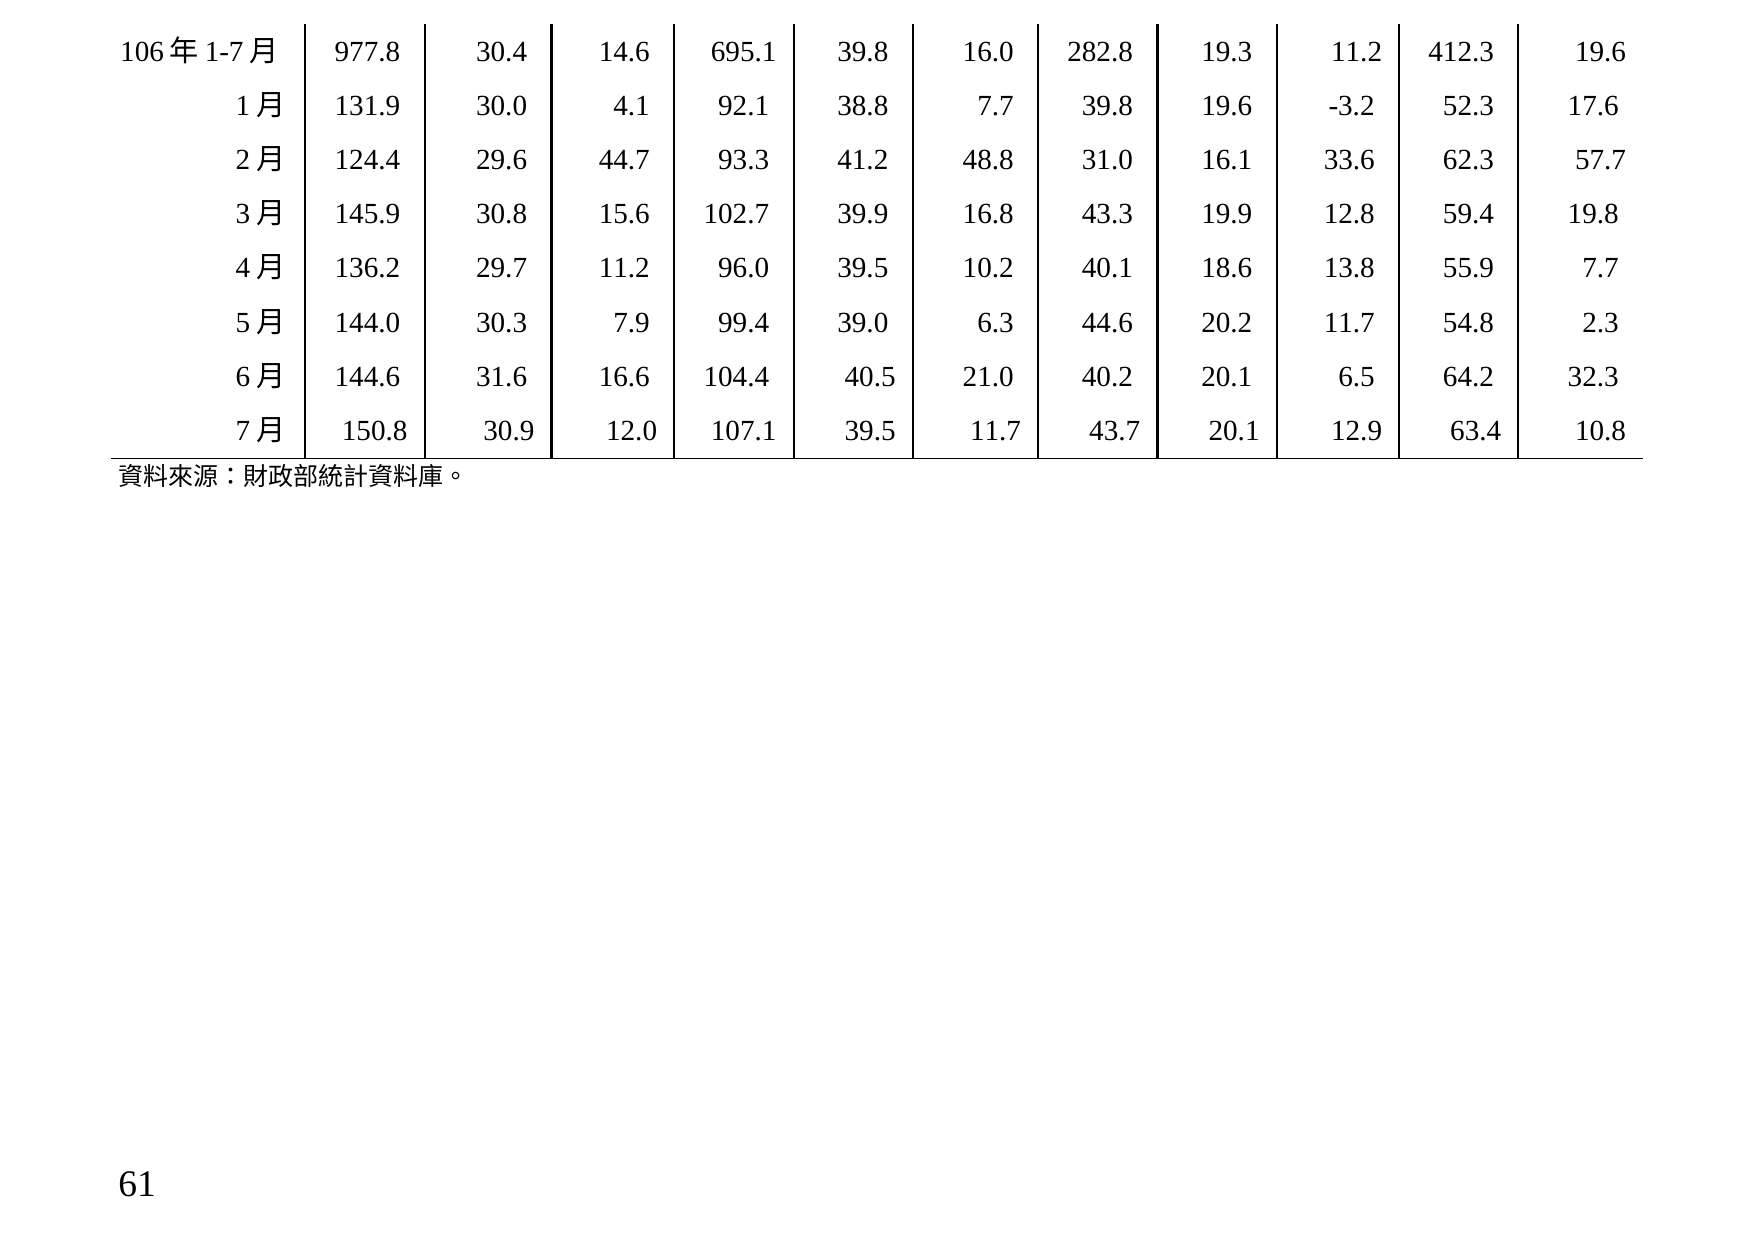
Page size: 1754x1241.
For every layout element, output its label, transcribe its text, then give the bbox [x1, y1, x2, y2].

table_cell 20.1 [1159, 403, 1276, 457]
table_cell 30.9 [426, 403, 550, 457]
table_cell 96.0 [675, 241, 793, 295]
table_cell 31.0 [1039, 133, 1156, 187]
table_cell 63.4 [1400, 403, 1517, 457]
table_cell 695.1 [675, 24, 793, 78]
table_cell 10.2 [914, 241, 1037, 295]
table_cell 40.1 [1039, 241, 1156, 295]
table_cell 38.8 [795, 78, 912, 132]
table_cell 16.1 [1159, 133, 1276, 187]
table_cell 18.6 [1159, 241, 1276, 295]
table_cell -3.2 [1278, 78, 1398, 132]
table_cell 30.3 [426, 295, 550, 349]
table_cell 20.1 [1159, 349, 1276, 403]
table_cell 11.7 [914, 403, 1037, 457]
table_cell 99.4 [675, 295, 793, 349]
table_cell 136.2 [306, 241, 424, 295]
table_cell 16.8 [914, 187, 1037, 241]
table_cell 282.8 [1039, 24, 1156, 78]
table_cell 16.0 [914, 24, 1037, 78]
table_cell 64.2 [1400, 349, 1517, 403]
table_cell 102.7 [675, 187, 793, 241]
table_cell 92.1 [675, 78, 793, 132]
table_cell 48.8 [914, 133, 1037, 187]
table_cell 12.9 [1278, 403, 1398, 457]
table_cell 977.8 [306, 24, 424, 78]
table_cell 93.3 [675, 133, 793, 187]
table_cell 30.8 [426, 187, 550, 241]
table_cell 7.7 [1519, 241, 1643, 295]
table_cell 19.9 [1159, 187, 1276, 241]
table_cell 412.3 [1400, 24, 1517, 78]
table_cell 7月 [111, 403, 304, 457]
table_cell 32.3 [1519, 349, 1643, 403]
table_cell 15.6 [553, 187, 673, 241]
table_cell 19.8 [1519, 187, 1643, 241]
table_cell 124.4 [306, 133, 424, 187]
table_cell 31.6 [426, 349, 550, 403]
table_cell 10.8 [1519, 403, 1643, 457]
table_cell 7.7 [914, 78, 1037, 132]
table_cell 43.3 [1039, 187, 1156, 241]
table_cell 14.6 [553, 24, 673, 78]
table_cell 20.2 [1159, 295, 1276, 349]
table_cell 4月 [111, 241, 304, 295]
table_cell 144.0 [306, 295, 424, 349]
table_cell 44.6 [1039, 295, 1156, 349]
table_cell 11.2 [1278, 24, 1398, 78]
table_cell 30.4 [426, 24, 550, 78]
table_cell 62.3 [1400, 133, 1517, 187]
table_cell 19.6 [1519, 24, 1643, 78]
table_cell 11.7 [1278, 295, 1398, 349]
table_cell 12.0 [553, 403, 673, 457]
table_cell 19.6 [1159, 78, 1276, 132]
table_cell 39.5 [795, 241, 912, 295]
table_cell 4.1 [553, 78, 673, 132]
table_cell 1月 [111, 78, 304, 132]
table_cell 16.6 [553, 349, 673, 403]
table_cell 40.2 [1039, 349, 1156, 403]
table_cell 107.1 [675, 403, 793, 457]
table_cell 29.6 [426, 133, 550, 187]
table_cell 29.7 [426, 241, 550, 295]
text 資料來源：財政部統計資料庫。 [118, 459, 1636, 492]
table_cell 33.6 [1278, 133, 1398, 187]
table_cell 104.4 [675, 349, 793, 403]
table_cell 17.6 [1519, 78, 1643, 132]
table_cell 30.0 [426, 78, 550, 132]
table_cell 144.6 [306, 349, 424, 403]
table_cell 21.0 [914, 349, 1037, 403]
table_cell 106年1-7月 [111, 24, 304, 78]
table_cell 13.8 [1278, 241, 1398, 295]
table_cell 5月 [111, 295, 304, 349]
table_cell 145.9 [306, 187, 424, 241]
table_cell 57.7 [1519, 133, 1643, 187]
table_cell 55.9 [1400, 241, 1517, 295]
table_cell 52.3 [1400, 78, 1517, 132]
table_cell 40.5 [795, 349, 912, 403]
table_cell 43.7 [1039, 403, 1156, 457]
table_cell 54.8 [1400, 295, 1517, 349]
table_cell 39.0 [795, 295, 912, 349]
table_cell 39.5 [795, 403, 912, 457]
table_cell 2.3 [1519, 295, 1643, 349]
table_cell 6.3 [914, 295, 1037, 349]
table_cell 19.3 [1159, 24, 1276, 78]
table_cell 44.7 [553, 133, 673, 187]
table_cell 39.8 [1039, 78, 1156, 132]
table_cell 41.2 [795, 133, 912, 187]
table_cell 3月 [111, 187, 304, 241]
table_cell 7.9 [553, 295, 673, 349]
table_cell 6.5 [1278, 349, 1398, 403]
table_cell 6月 [111, 349, 304, 403]
table_cell 11.2 [553, 241, 673, 295]
table_cell 12.8 [1278, 187, 1398, 241]
table_cell 59.4 [1400, 187, 1517, 241]
table_cell 131.9 [306, 78, 424, 132]
table_cell 39.9 [795, 187, 912, 241]
table_cell 2月 [111, 133, 304, 187]
table_cell 150.8 [306, 403, 424, 457]
table_cell 39.8 [795, 24, 912, 78]
